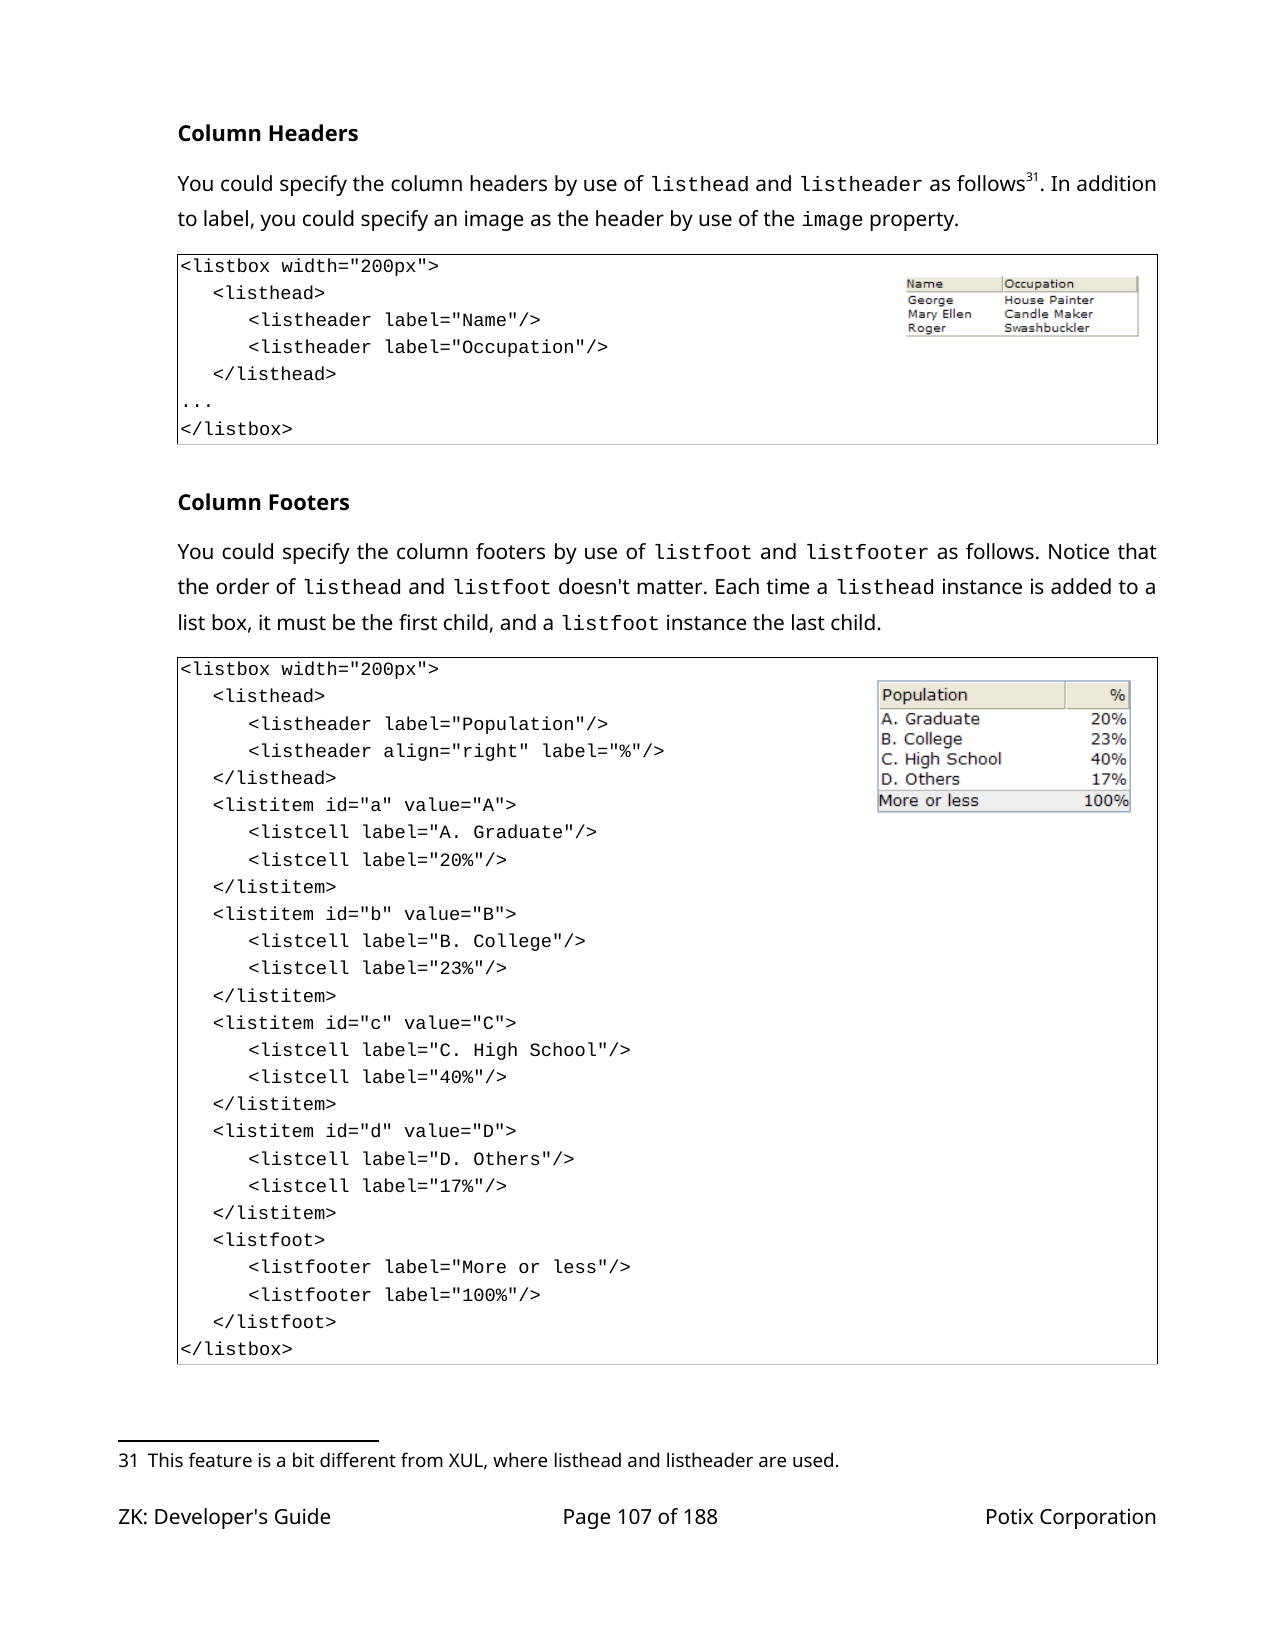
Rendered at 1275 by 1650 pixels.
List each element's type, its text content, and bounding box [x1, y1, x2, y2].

text <listcell label="40%"/> [178, 1065, 1157, 1089]
text <listcell label="20%"/> [178, 847, 1157, 872]
text </listitem> [178, 983, 1157, 1008]
text <listcell label="17%"/> [178, 1174, 1157, 1198]
text <listhead> [178, 281, 902, 305]
subtitle Column Footers [177, 486, 1157, 516]
text <listfooter label="More or less"/> [178, 1255, 1157, 1279]
text <listheader align="right" label="%"/> [178, 739, 875, 763]
text <listcell label="A. Graduate"/> [178, 820, 1157, 844]
text </listhead> [178, 766, 875, 790]
text </listitem> [178, 1092, 1157, 1116]
text <listcell label="23%"/> [178, 956, 1157, 981]
text </listbox> [178, 1337, 1157, 1364]
text <listcell label="B. College"/> [178, 929, 1157, 953]
text <listcell label="D. Others"/> [178, 1147, 1157, 1171]
text [1141, 281, 1157, 305]
picture [875, 678, 1136, 815]
text <listbox width="200px"> [178, 658, 1157, 681]
text <listfooter label="100%"/> [178, 1282, 1157, 1307]
text ... [178, 389, 1157, 414]
text <listitem id="d" value="D"> [178, 1119, 1157, 1144]
text <listitem id="b" value="B"> [178, 902, 1157, 926]
text <listheader label="Name"/> [178, 308, 902, 332]
text [1136, 684, 1157, 709]
subtitle Column Headers [177, 118, 1157, 148]
text <listheader label="Population"/> [178, 712, 875, 736]
text <listfoot> [178, 1228, 1157, 1252]
text </listitem> [178, 1201, 1157, 1225]
text <listitem id="a" value="A"> [178, 793, 1157, 817]
text <listbox width="200px"> [178, 255, 1157, 278]
text </listbox> [178, 417, 1157, 444]
text You could specify the column footers by use of listfoot and listfooter as follows. Notice that the order of listhead and listfoot doesn't matter. Each time a listhead instance is added to a list box, it must be the first child, and a listfoot instance the last child. [177, 537, 1157, 637]
text <listheader label="Occupation"/> [178, 335, 1157, 359]
picture [902, 275, 1141, 339]
text <listhead> [178, 684, 875, 709]
text </listitem> [178, 875, 1157, 899]
text [1136, 766, 1157, 790]
text </listfoot> [178, 1310, 1157, 1334]
text <listitem id="c" value="C"> [178, 1011, 1157, 1035]
text This feature is a bit different from XUL, where listhead and listheader are used. [118, 1447, 1157, 1473]
text </listhead> [178, 362, 1157, 386]
text <listcell label="C. High School"/> [178, 1038, 1157, 1062]
text You could specify the column headers by use of listhead and listheader as follows. In addition to label, you could specify an image as the header by use of the image property. [177, 169, 1157, 233]
